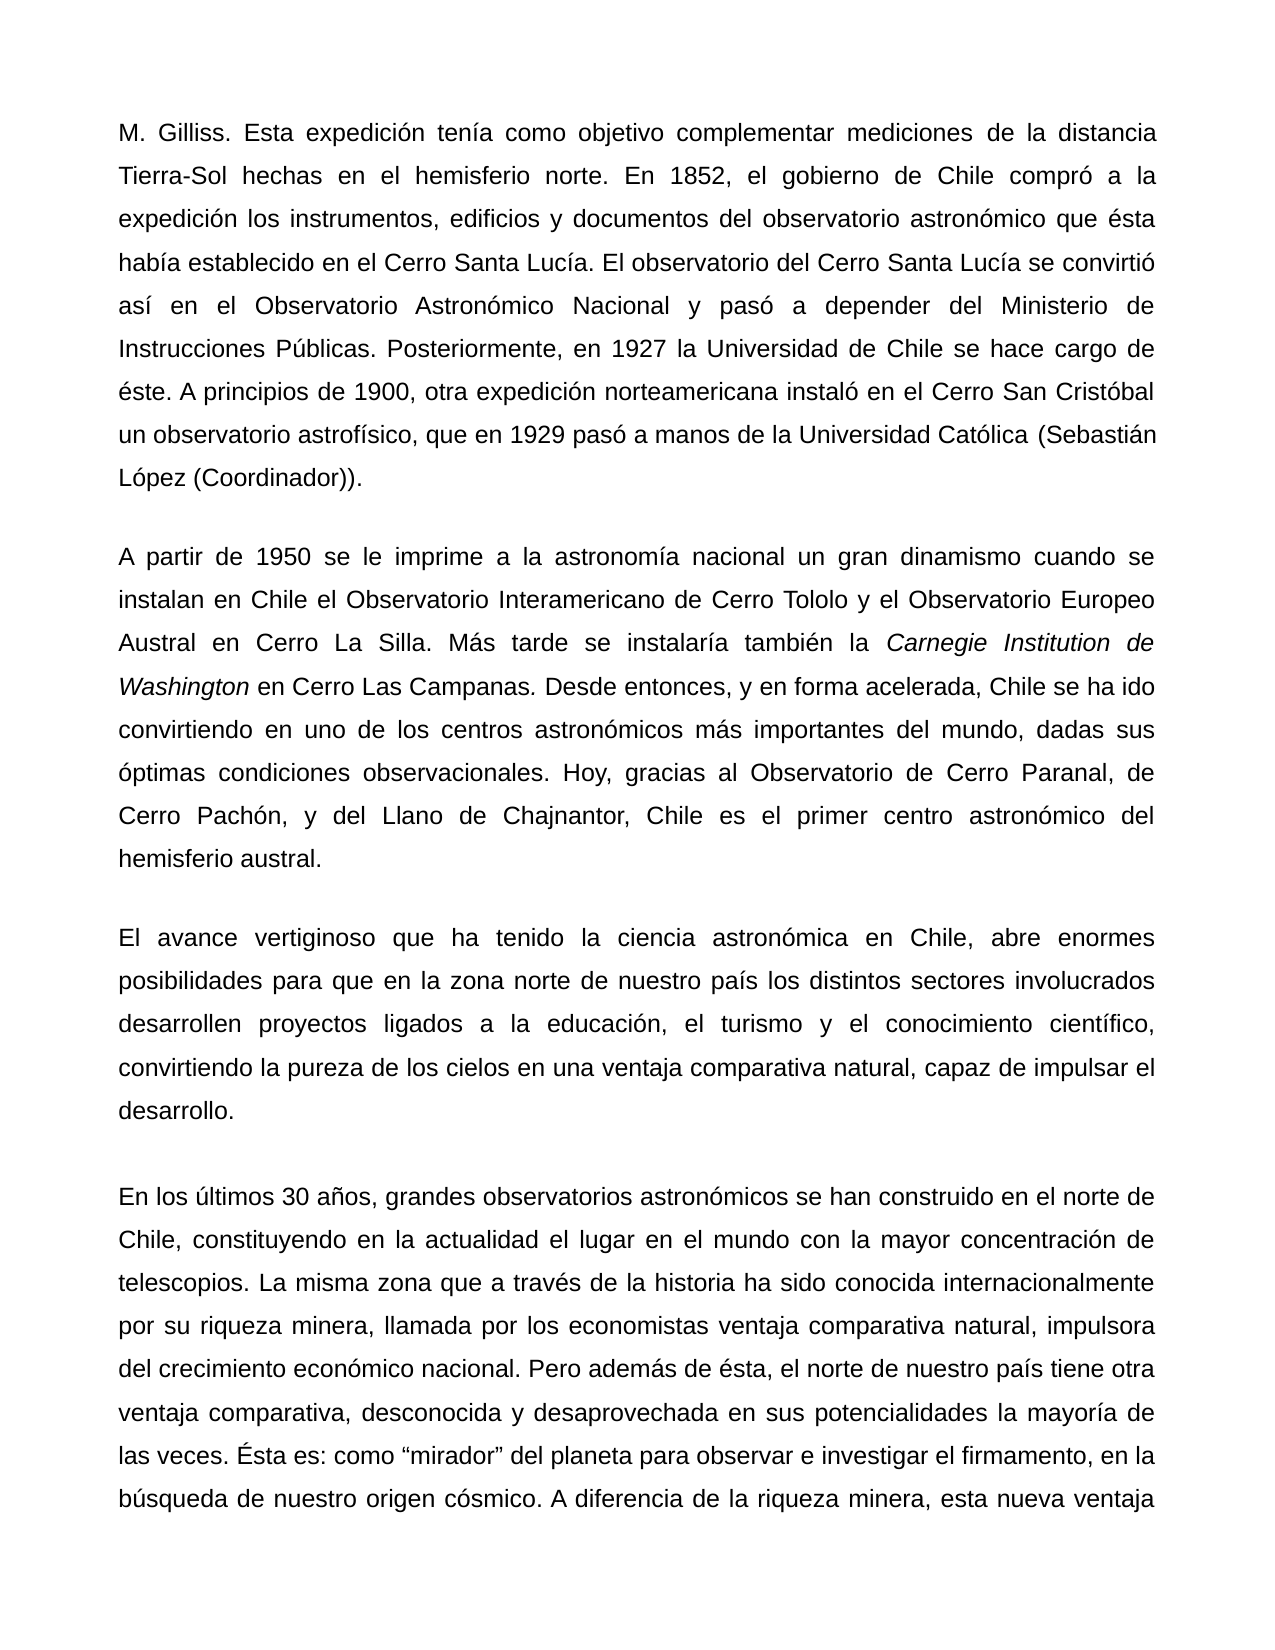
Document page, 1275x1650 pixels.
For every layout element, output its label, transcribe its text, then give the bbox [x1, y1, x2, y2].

text En los últimos 30 años, grandes observatorios astronómicos se han construido en el norte de Chile, constituyendo en la actualidad el lugar en el mundo con la mayor concentración de telescopios. La misma zona que a través de la historia ha sido conocida internacionalmente por su riqueza minera, llamada por los economistas ventaja comparativa natural, impulsora del crecimiento económico nacional. Pero además de ésta, el norte de nuestro país tiene otra ventaja comparativa, desconocida y desaprovechada en sus potencialidades la mayoría de las veces. Ésta es: como “mirador” del planeta para observar e investigar el firmamento, en la búsqueda de nuestro origen cósmico. A diferencia de la riqueza minera, esta nueva ventaja [118, 1182, 1157, 1512]
text El avance vertiginoso que ha tenido la ciencia astronómica en Chile, abre enormes posibilidades para que en la zona norte de nuestro país los distintos sectores involucrados desarrollen proyectos ligados a la educación, el turismo y el conocimiento científico, convirtiendo la pureza de los cielos en una ventaja comparativa natural, capaz de impulsar el desarrollo. [118, 923, 1157, 1124]
text M. Gilliss. Esta expedición tenía como objetivo complementar mediciones de la distancia Tierra-Sol hechas en el hemisferio norte. En 1852, el gobierno de Chile compró a la expedición los instrumentos, edificios y documentos del observatorio astronómico que ésta había establecido en el Cerro Santa Lucía. El observatorio del Cerro Santa Lucía se convirtió así en el Observatorio Astronómico Nacional y pasó a depender del Ministerio de Instrucciones Públicas. Posteriormente, en 1927 la Universidad de Chile se hace cargo de éste. A principios de 1900, otra expedición norteamericana instaló en el Cerro San Cristóbal un observatorio astrofísico, que en 1929 pasó a manos de la Universidad Católica (Sebastián López (Coordinador)). [118, 118, 1157, 492]
text A partir de 1950 se le imprime a la astronomía nacional un gran dinamismo cuando se instalan en Chile el Observatorio Interamericano de Cerro Tololo y el Observatorio Europeo Austral en Cerro La Silla. Más tarde se instalaría también la Carnegie Institution de Washington en Cerro Las Campanas. Desde entonces, y en forma acelerada, Chile se ha ido convirtiendo en uno de los centros astronómicos más importantes del mundo, dadas sus óptimas condiciones observacionales. Hoy, gracias al Observatorio de Cerro Paranal, de Cerro Pachón, y del Llano de Chajnantor, Chile es el primer centro astronómico del hemisferio austral. [118, 542, 1157, 873]
